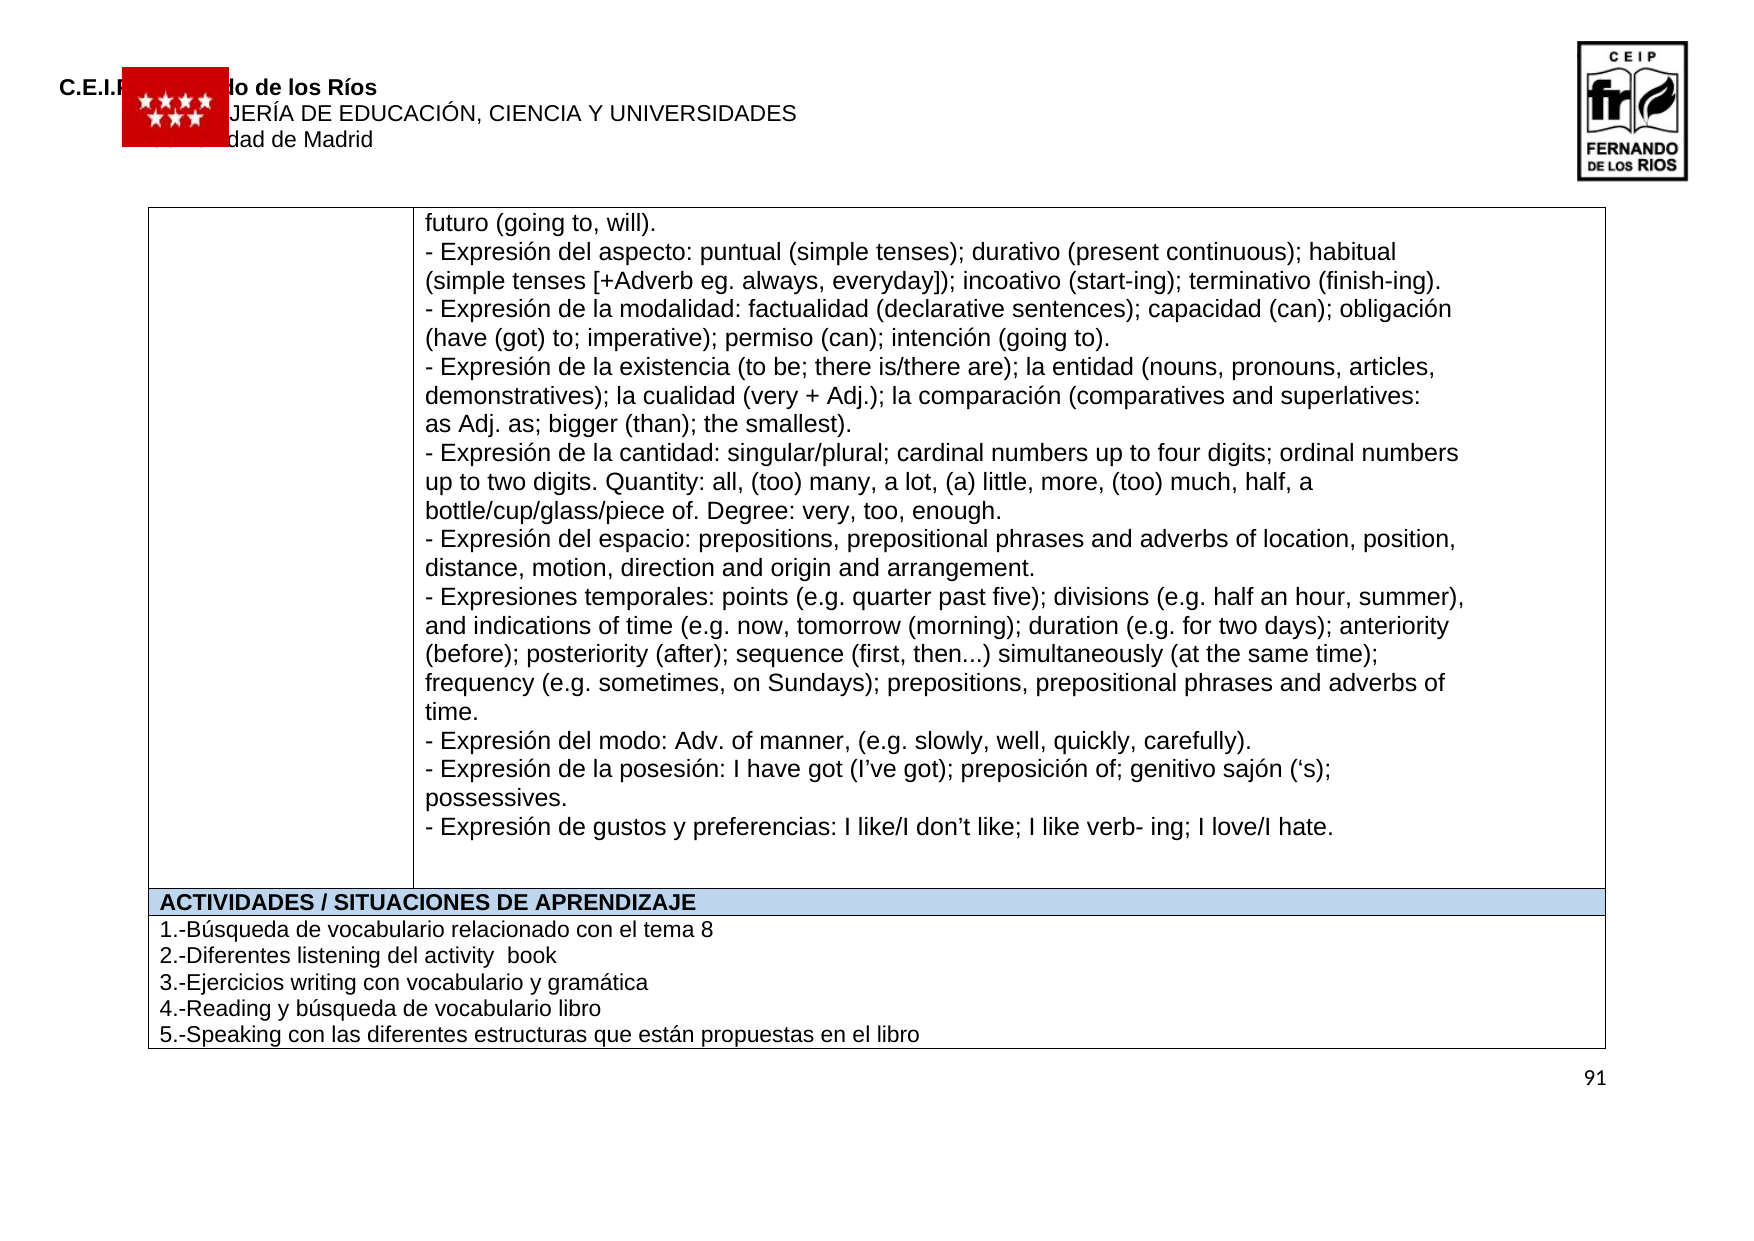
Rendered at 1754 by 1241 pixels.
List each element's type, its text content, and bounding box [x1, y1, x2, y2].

table_cell ACTIVIDADES / SITUACIONES DE APRENDIZAJE [149, 889, 1605, 915]
table_cell [149, 208, 413, 887]
table_cell 1.-Búsqueda de vocabulario relacionado con el tema 8 2.-Diferentes listening del activity book 3.-Ejercicios writing con vocabulario y gramática 4.-Reading y búsqueda de vocabulario libro 5.-Speaking con las diferentes estructuras que están propuestas en el libro [149, 916, 1605, 1048]
table_cell futuro (going to, will). - Expresión del aspecto: puntual (simple tenses); durativo (present continuous); habitual (simple tenses [+Adverb eg. always, everyday]); incoativo (start-ing); terminativo (finish-ing). - Expresión de la modalidad: factualidad (declarative sentences); capacidad (can); obligación (have (got) to; imperative); permiso (can); intención (going to). - Expresión de la existencia (to be; there is/there are); la entidad (nouns, pronouns, articles, demonstratives); la cualidad (very + Adj.); la comparación (comparatives and superlatives: as Adj. as; bigger (than); the smallest). - Expresión de la cantidad: singular/plural; cardinal numbers up to four digits; ordinal numbers up to two digits. Quantity: all, (too) many, a lot, (a) little, more, (too) much, half, a bottle/cup/glass/piece of. Degree: very, too, enough. - Expresión del espacio: prepositions, prepositional phrases and adverbs of location, position, distance, motion, direction and origin and arrangement. - Expresiones temporales: points (e.g. quarter past five); divisions (e.g. half an hour, summer), and indications of time (e.g. now, tomorrow (morning); duration (e.g. for two days); anteriority (before); posteriority (after); sequence (first, then...) simultaneously (at the same time); frequency (e.g. sometimes, on Sundays); prepositions, prepositional phrases and adverbs of time. - Expresión del modo: Adv. of manner, (e.g. slowly, well, quickly, carefully). - Expresión de la posesión: I have got (I’ve got); preposición of; genitivo sajón (‘s); possessives. - Expresión de gustos y preferencias: I like/I don’t like; I like verb- ing; I love/I hate. [414, 208, 1605, 887]
